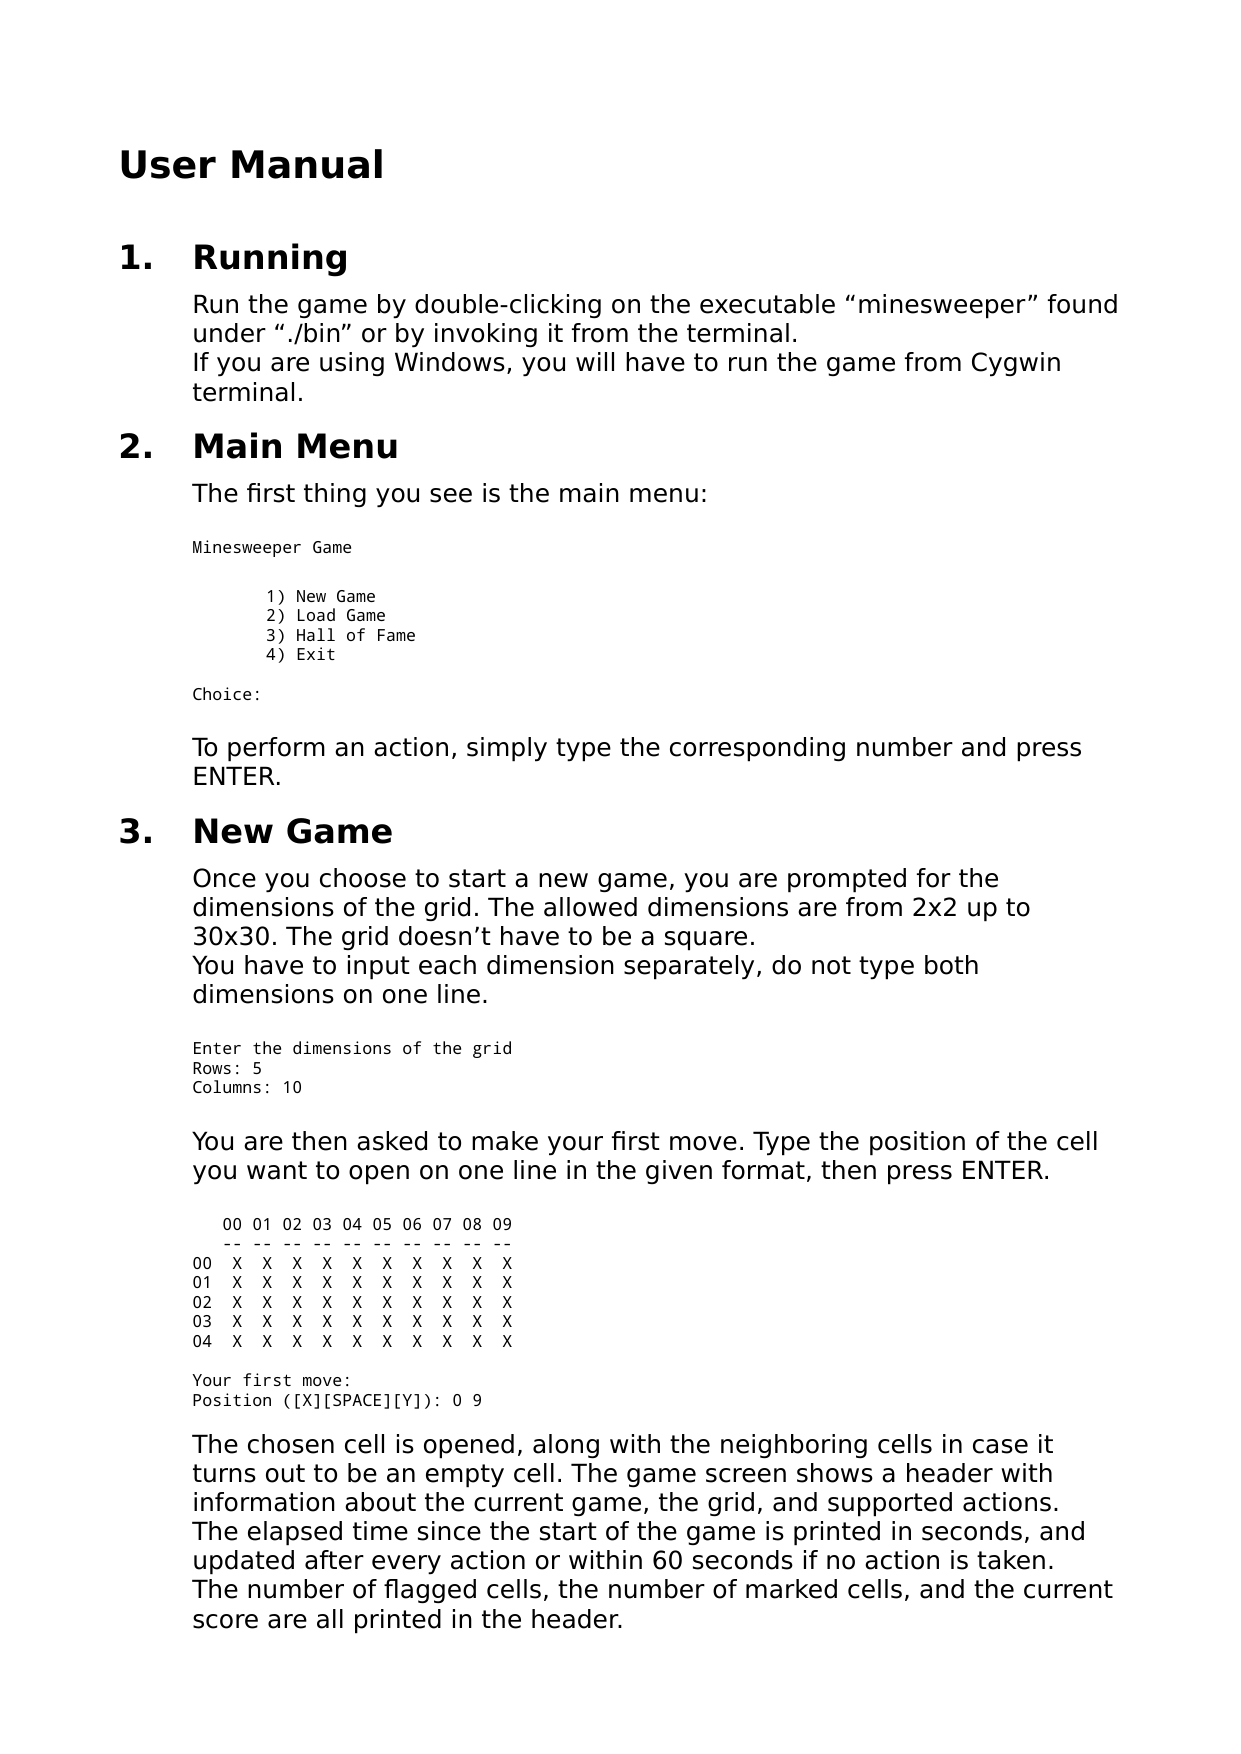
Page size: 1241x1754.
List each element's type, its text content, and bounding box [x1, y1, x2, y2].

subtitle New Game [118, 812, 1122, 851]
text 1) New Game [192, 586, 1122, 606]
text You are then asked to make your first move. Type the position of the cell you want to open on one line in the given format, then press ENTER. [192, 1127, 1122, 1185]
text 2) Load Game 3) Hall of Fame 4) Exit Choice: [192, 606, 1122, 733]
subtitle Running [118, 239, 1122, 278]
text Minesweeper Game [192, 538, 1122, 586]
subtitle User Manual [118, 144, 1122, 188]
text You have to input each dimension separately, do not type both dimensions on one line. [192, 951, 1122, 1010]
text The number of flagged cells, the number of marked cells, and the current score are all printed in the header. [192, 1576, 1122, 1634]
subtitle Main Menu [118, 428, 1122, 467]
text The chosen cell is opened, along with the neighboring cells in case it turns out to be an empty cell. The game screen shows a header with information about the current game, the grid, and supported actions. [192, 1430, 1122, 1517]
subtitle Run the game by double-clicking on the executable “minesweeper” found under “./bin” or by invoking it from the terminal. [192, 290, 1122, 348]
subtitle If you are using Windows, you will have to run the game from Cygwin terminal. [192, 348, 1122, 407]
text Once you choose to start a new game, you are prompted for the dimensions of the grid. The allowed dimensions are from 2x2 up to 30x30. The grid doesn’t have to be a square. [192, 864, 1122, 951]
text Enter the dimensions of the grid Rows: 5 Columns: 10 [192, 1039, 1122, 1127]
text To perform an action, simply type the corresponding number and press ENTER. [192, 733, 1122, 792]
text The elapsed time since the start of the game is printed in seconds, and updated after every action or within 60 seconds if no action is taken. [192, 1517, 1122, 1576]
subtitle The first thing you see is the main menu: [192, 479, 1122, 508]
text 00 01 02 03 04 05 06 07 08 09 -- -- -- -- -- -- -- -- -- -- 00 X X X X X X X X X X 01 X X X X X X X X X X 02 X X X X X X X X X X 03 X X X X X X X X X X 04 X X X X X X X X X X Your first move: Position ([X][SPACE][Y]): 0 9 [192, 1214, 1122, 1430]
